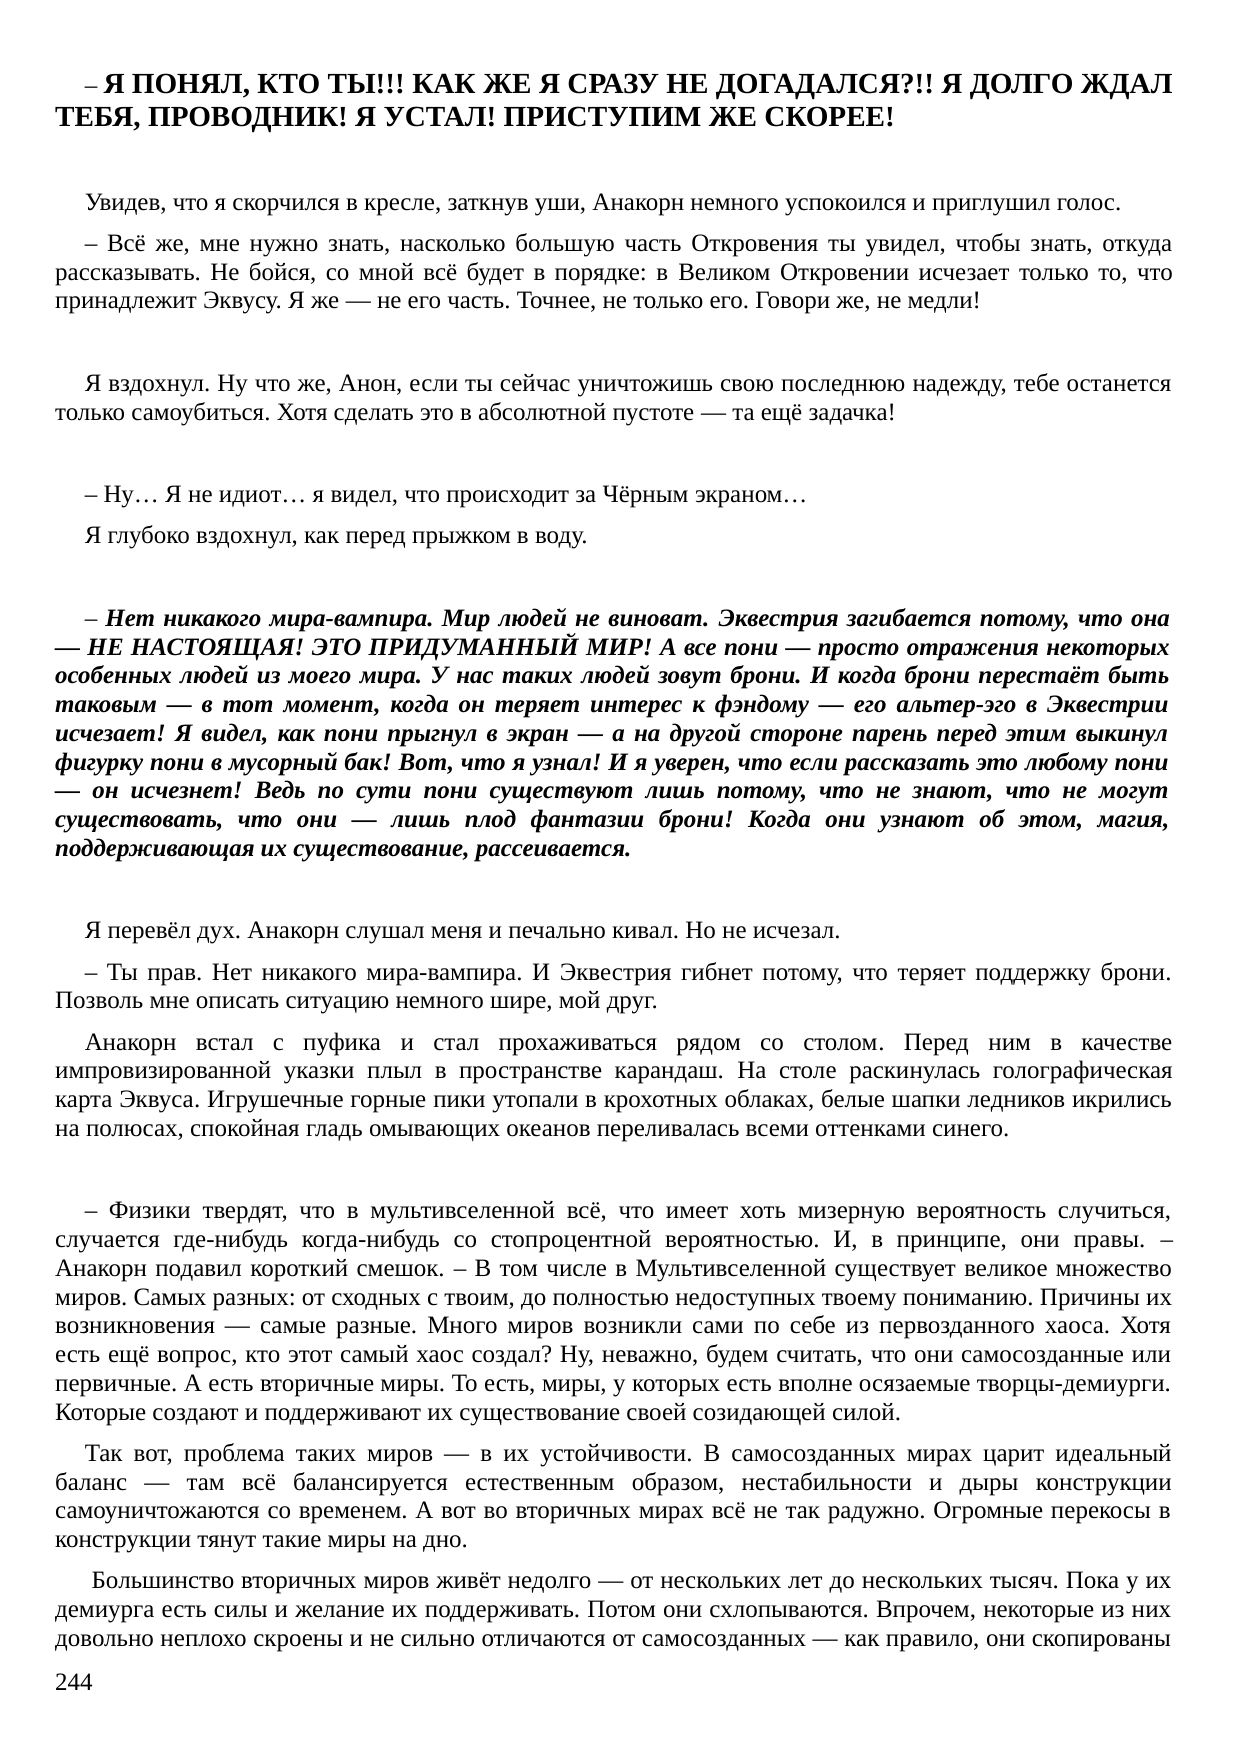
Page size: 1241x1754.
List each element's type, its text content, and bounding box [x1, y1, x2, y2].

text Анакорн встал с пуфика и стал прохаживаться рядом со столом. Перед ним в качестве импровизированной указки плыл в пространстве карандаш. На столе раскинулась голографическая карта Эквуса. Игрушечные горные пики утопали в крохотных облаках, белые шапки ледников икрились на полюсах, спокойная гладь омывающих океанов переливалась всеми оттенками синего. [55, 1027, 1173, 1142]
text Увидев, что я скорчился в кресле, заткнув уши, Анакорн немного успокоился и приглушил голос. [55, 187, 1173, 216]
text – Ну… Я не идиот… я видел, что происходит за Чёрным экраном… [55, 479, 1173, 508]
text – Всё же, мне нужно знать, насколько большую часть Откровения ты увидел, чтобы знать, откуда рассказывать. Не бойся, со мной всё будет в порядке: в Великом Откровении исчезает только то, что принадлежит Эквусу. Я же — не его часть. Точнее, не только его. Говори же, не медли! [55, 228, 1173, 314]
text – Ты прав. Нет никакого мира-вампира. И Эквестрия гибнет потому, что теряет поддержку брони. Позволь мне описать ситуацию немного шире, мой друг. [55, 957, 1173, 1014]
text Так вот, проблема таких миров — в их устойчивости. В самосозданных мирах царит идеальный баланс — там всё балансируется естественным образом, нестабильности и дыры конструкции самоуничтожаются со временем. А вот во вторичных мирах всё не так радужно. Огромные перекосы в конструкции тянут такие миры на дно. [55, 1438, 1173, 1553]
text Большинство вторичных миров живёт недолго — от нескольких лет до нескольких тысяч. Пока у их демиурга есть силы и желание их поддерживать. Потом они схлопываются. Впрочем, некоторые из них довольно неплохо скроены и не сильно отличаются от самосозданных — как правило, они скопированы [55, 1566, 1173, 1652]
text Я вздохнул. Ну что же, Анон, если ты сейчас уничтожишь свою последнюю надежду, тебе останется только самоубиться. Хотя сделать это в абсолютной пустоте — та ещё задачка! [55, 368, 1173, 426]
text – Физики твердят, что в мультивселенной всё, что имеет хоть мизерную вероятность случиться, случается где-нибудь когда-нибудь со стопроцентной вероятностью. И, в принципе, они правы. – Анакорн подавил короткий смешок. – В том числе в Мультивселенной существует великое множество миров. Самых разных: от сходных с твоим, до полностью недоступных твоему пониманию. Причины их возникновения — самые разные. Много миров возникли сами по себе из первозданного хаоса. Хотя есть ещё вопрос, кто этот самый хаос создал? Ну, неважно, будем считать, что они самосозданные или первичные. А есть вторичные миры. То есть, миры, у которых есть вполне осязаемые творцы-демиурги. Которые создают и поддерживают их существование своей созидающей силой. [55, 1196, 1173, 1426]
text – Я ПОНЯЛ, КТО ТЫ!!! КАК ЖЕ Я СРАЗУ НЕ ДОГАДАЛСЯ?!! Я ДОЛГО ЖДАЛ ТЕБЯ, ПРОВОДНИК! Я УСТАЛ! ПРИСТУПИМ ЖЕ СКОРЕЕ! [55, 66, 1173, 133]
text Я глубоко вздохнул, как перед прыжком в воду. [55, 521, 1173, 549]
text – Нет никакого мира-вампира. Мир людей не виноват. Эквестрия загибается потому, что она — НЕ НАСТОЯЩАЯ! ЭТО ПРИДУМАННЫЙ МИР! А все пони — просто отражения некоторых особенных людей из моего мира. У нас таких людей зовут брони. И когда брони перестаёт быть таковым — в тот момент, когда он теряет интерес к фэндому — его альтер-эго в Эквестрии исчезает! Я видел, как пони прыгнул в экран — а на другой стороне парень перед этим выкинул фигурку пони в мусорный бак! Вот, что я узнал! И я уверен, что если рассказать это любому пони — он исчезнет! Ведь по сути пони существуют лишь потому, что не знают, что не могут существовать, что они — лишь плод фантазии брони! Когда они узнают об этом, магия, поддерживающая их существование, рассеивается. [55, 603, 1173, 862]
text Я перевёл дух. Анакорн слушал меня и печально кивал. Но не исчезал. [55, 916, 1173, 944]
